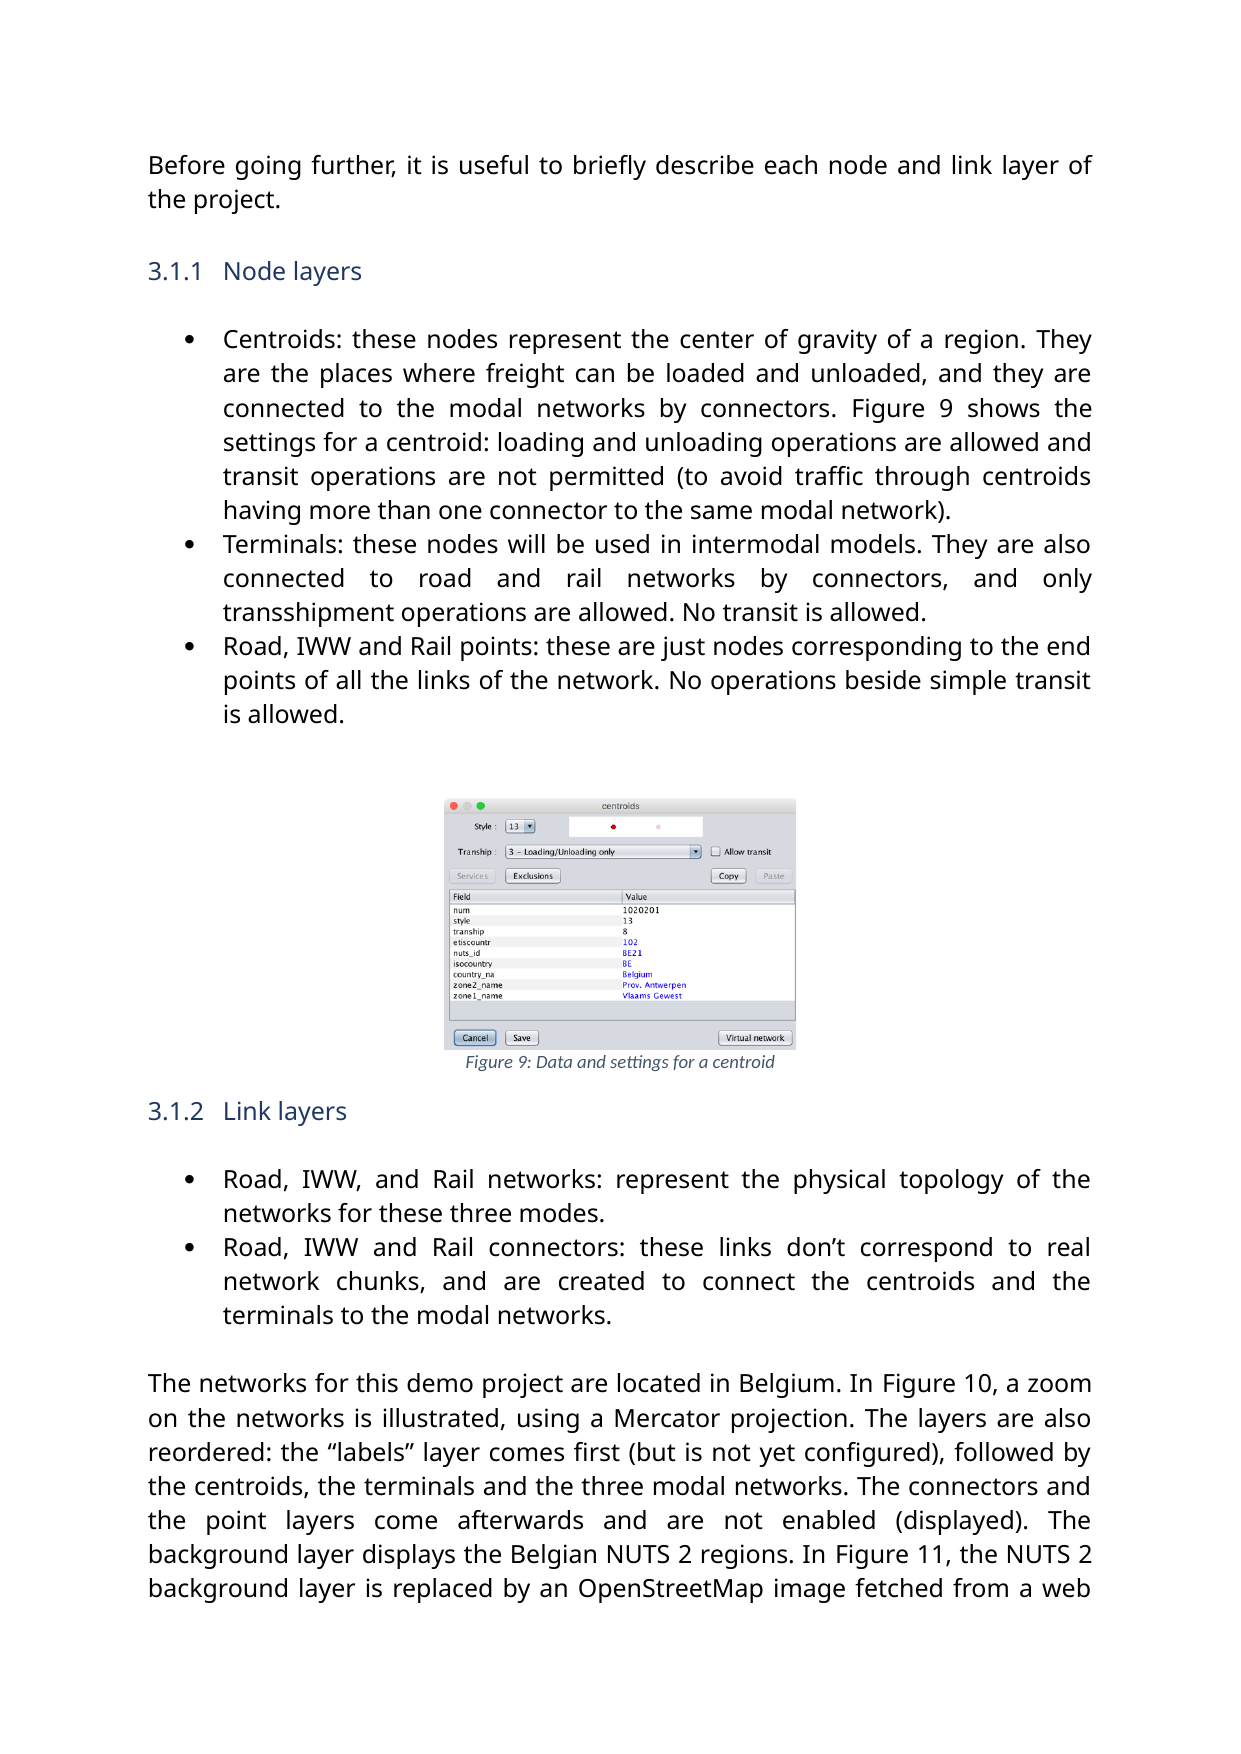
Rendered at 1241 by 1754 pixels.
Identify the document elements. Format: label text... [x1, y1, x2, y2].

list Road, IWW and Rail points: these are just nodes corresponding to the end points of all the links of the network. No operations beside simple transit is allowed. [185, 629, 1093, 731]
text Figure 9: Data and settings for a centroid [148, 1050, 1093, 1073]
list Centroids: these nodes represent the center of gravity of a region. They are the places where freight can be loaded and unloaded, and they are connected to the modal networks by connectors. Figure 9 shows the settings for a centroid: loading and unloading operations are allowed and transit operations are not permitted (to avoid traffic through centroids having more than one connector to the same modal network). [185, 322, 1093, 526]
subtitle Node layers [148, 254, 1093, 288]
list Terminals: these nodes will be used in intermodal models. They are also connected to road and rail networks by connectors, and only transshipment operations are allowed. No transit is allowed. [185, 526, 1093, 629]
list Road, IWW, and Rail networks: represent the physical topology of the networks for these three modes. [185, 1162, 1093, 1230]
subtitle Link layers [148, 1094, 1093, 1128]
text Before going further, it is useful to briefly describe each node and link layer of the project. [148, 148, 1093, 216]
list Road, IWW and Rail connectors: these links don’t correspond to real network chunks, and are created to connect the centroids and the terminals to the modal networks. [185, 1230, 1093, 1332]
picture [444, 798, 797, 1050]
text The networks for this demo project are located in Belgium. In Figure 10, a zoom on the networks is illustrated, using a Mercator projection. The layers are also reordered: the “labels” layer comes first (but is not yet configured), followed by the centroids, the terminals and the three modal networks. The connectors and the point layers come afterwards and are not enabled (displayed). The background layer displays the Belgian NUTS 2 regions. In Figure 11, the NUTS 2 background layer is replaced by an OpenStreetMap image fetched from a web [148, 1366, 1093, 1604]
